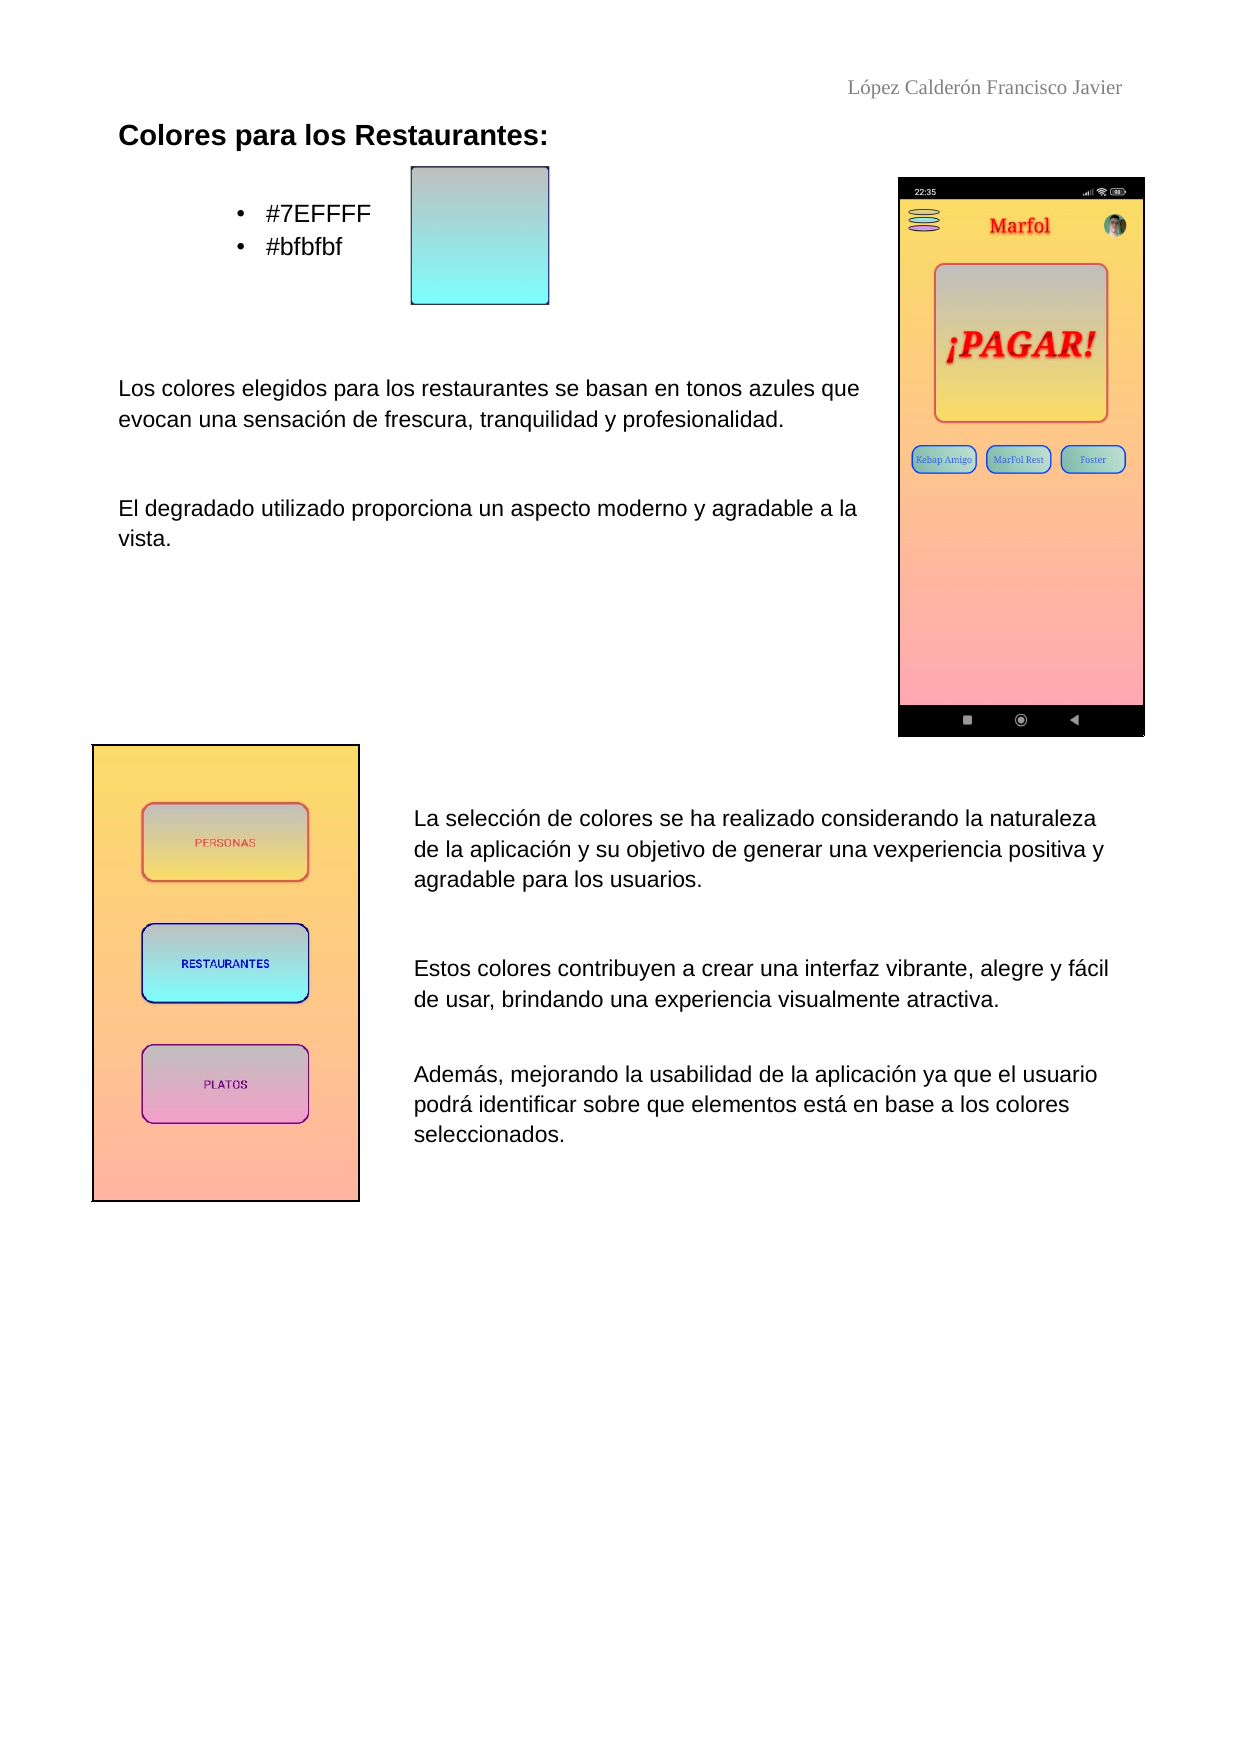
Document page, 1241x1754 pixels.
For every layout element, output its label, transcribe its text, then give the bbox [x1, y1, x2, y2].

list #7EFFFF [236, 199, 410, 228]
list [550, 232, 897, 261]
picture [94, 746, 358, 1200]
subtitle Colores para los Restaurantes: [118, 118, 1122, 152]
picture [410, 166, 550, 305]
text El degradado utilizado proporciona un aspecto moderno y agradable a la vista. [118, 495, 897, 552]
list #bfbfbf [236, 232, 410, 261]
list [550, 199, 897, 228]
text Los colores elegidos para los restaurantes se basan en tonos azules que evocan una sensación de frescura, tranquilidad y profesionalidad. [118, 375, 897, 432]
text La selección de colores se ha realizado considerando la naturaleza de la aplicación y su objetivo de generar una vexperiencia positiva y agradable para los usuarios. [360, 805, 1122, 892]
text Estos colores contribuyen a crear una interfaz vibrante, alegre y fácil de usar, brindando una experiencia visualmente atractiva. [360, 955, 1122, 1012]
picture [900, 179, 1143, 735]
text Además, mejorando la usabilidad de la aplicación ya que el usuario podrá identificar sobre que elementos está en base a los colores seleccionados. [360, 1061, 1122, 1147]
